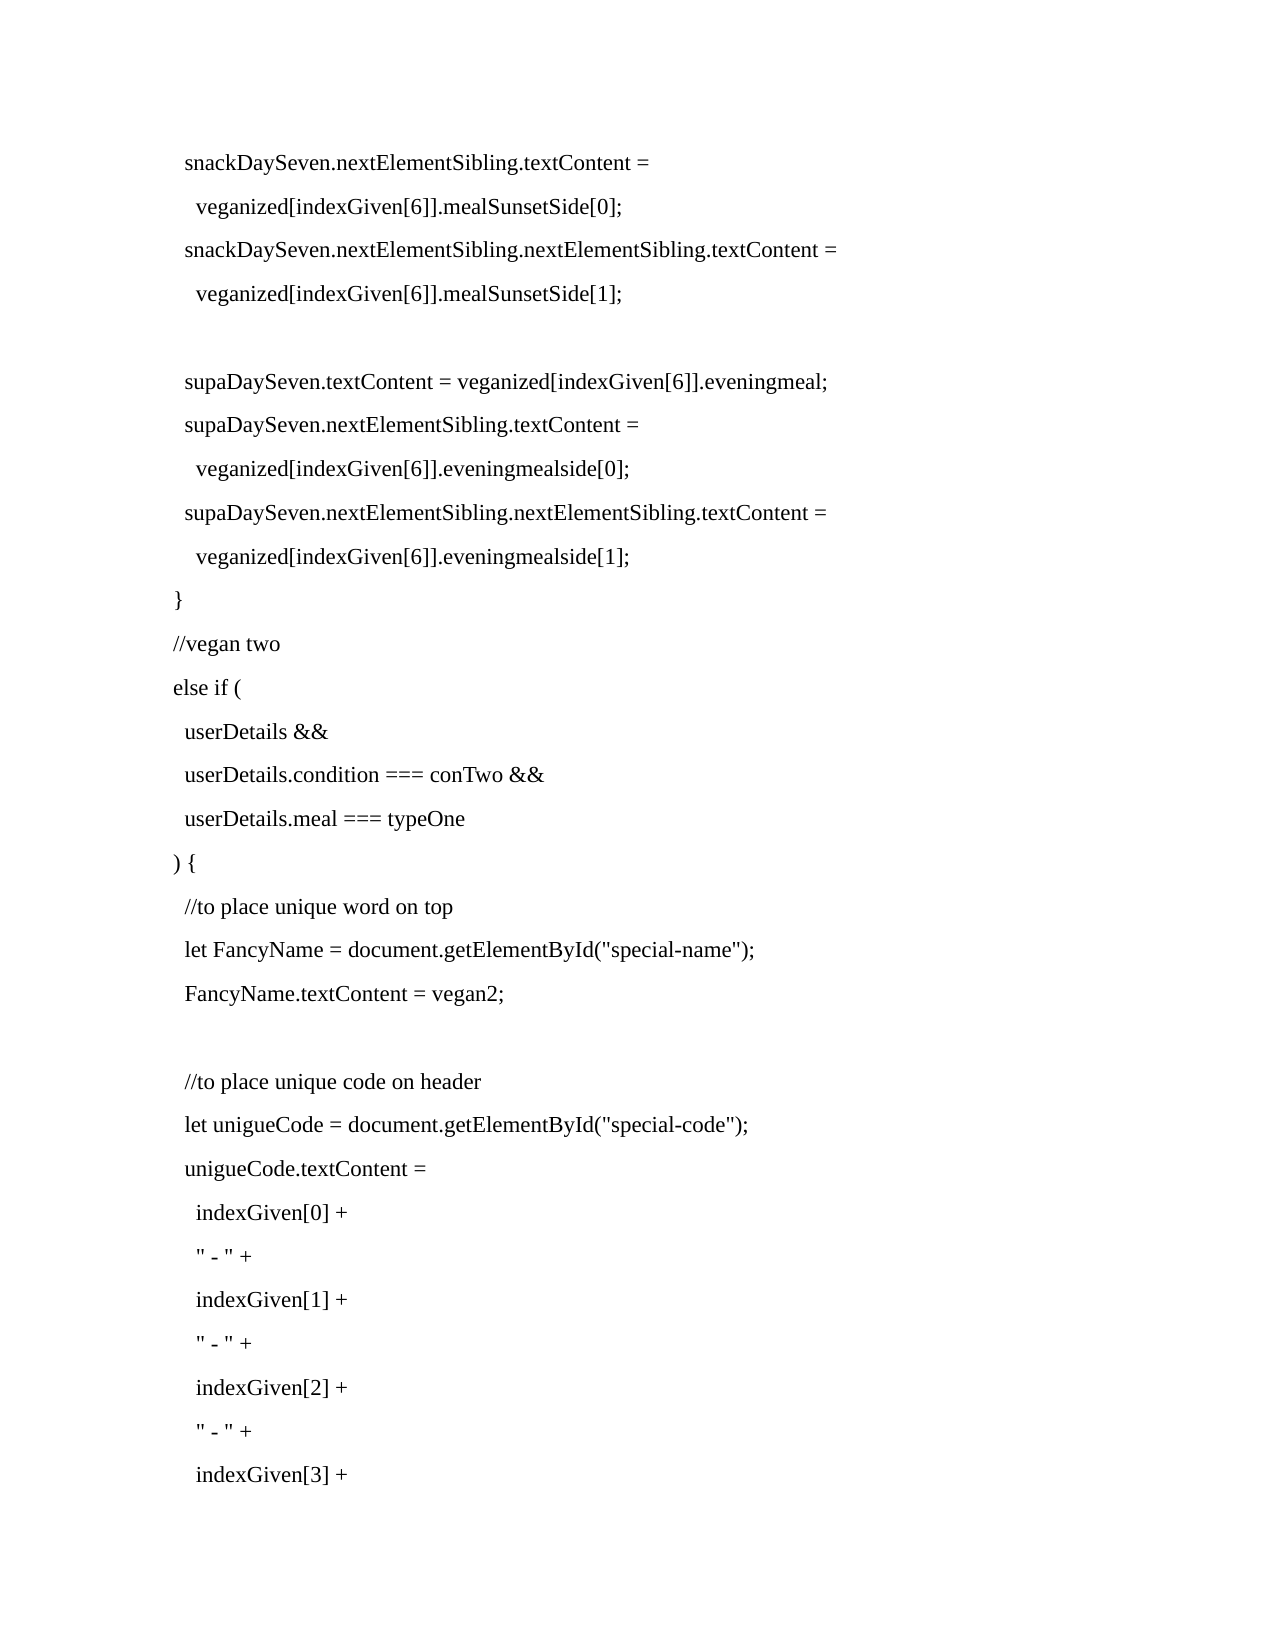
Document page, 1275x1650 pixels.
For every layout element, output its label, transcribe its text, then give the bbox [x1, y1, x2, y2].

text } [150, 587, 1125, 613]
text //to place unique word on top [150, 894, 1125, 919]
text let FancyName = document.getElementById("special-name"); [150, 937, 1125, 963]
text indexGiven[1] + [150, 1287, 1125, 1313]
text userDetails.condition === conTwo && [150, 762, 1125, 788]
text userDetails && [150, 719, 1125, 744]
text ) { [150, 850, 1125, 875]
text supaDaySeven.nextElementSibling.nextElementSibling.textContent = [150, 500, 1125, 525]
text " - " + [150, 1244, 1125, 1269]
text //vegan two [150, 631, 1125, 657]
text " - " + [150, 1331, 1125, 1357]
text let unigueCode = document.getElementById("special-code"); [150, 1112, 1125, 1138]
text unigueCode.textContent = [150, 1156, 1125, 1182]
text indexGiven[3] + [150, 1462, 1125, 1488]
text else if ( [150, 675, 1125, 700]
text snackDaySeven.nextElementSibling.nextElementSibling.textContent = [150, 237, 1125, 263]
text " - " + [150, 1419, 1125, 1444]
text supaDaySeven.textContent = veganized[indexGiven[6]].eveningmeal; [150, 369, 1125, 394]
text indexGiven[0] + [150, 1200, 1125, 1225]
text snackDaySeven.nextElementSibling.textContent = [150, 150, 1125, 175]
text veganized[indexGiven[6]].eveningmealside[0]; [150, 456, 1125, 482]
text supaDaySeven.nextElementSibling.textContent = [150, 412, 1125, 438]
text veganized[indexGiven[6]].mealSunsetSide[0]; [150, 194, 1125, 219]
text indexGiven[2] + [150, 1375, 1125, 1400]
text veganized[indexGiven[6]].mealSunsetSide[1]; [150, 281, 1125, 307]
text FancyName.textContent = vegan2; [150, 981, 1125, 1007]
text veganized[indexGiven[6]].eveningmealside[1]; [150, 544, 1125, 569]
text //to place unique code on header [150, 1069, 1125, 1094]
text userDetails.meal === typeOne [150, 806, 1125, 832]
